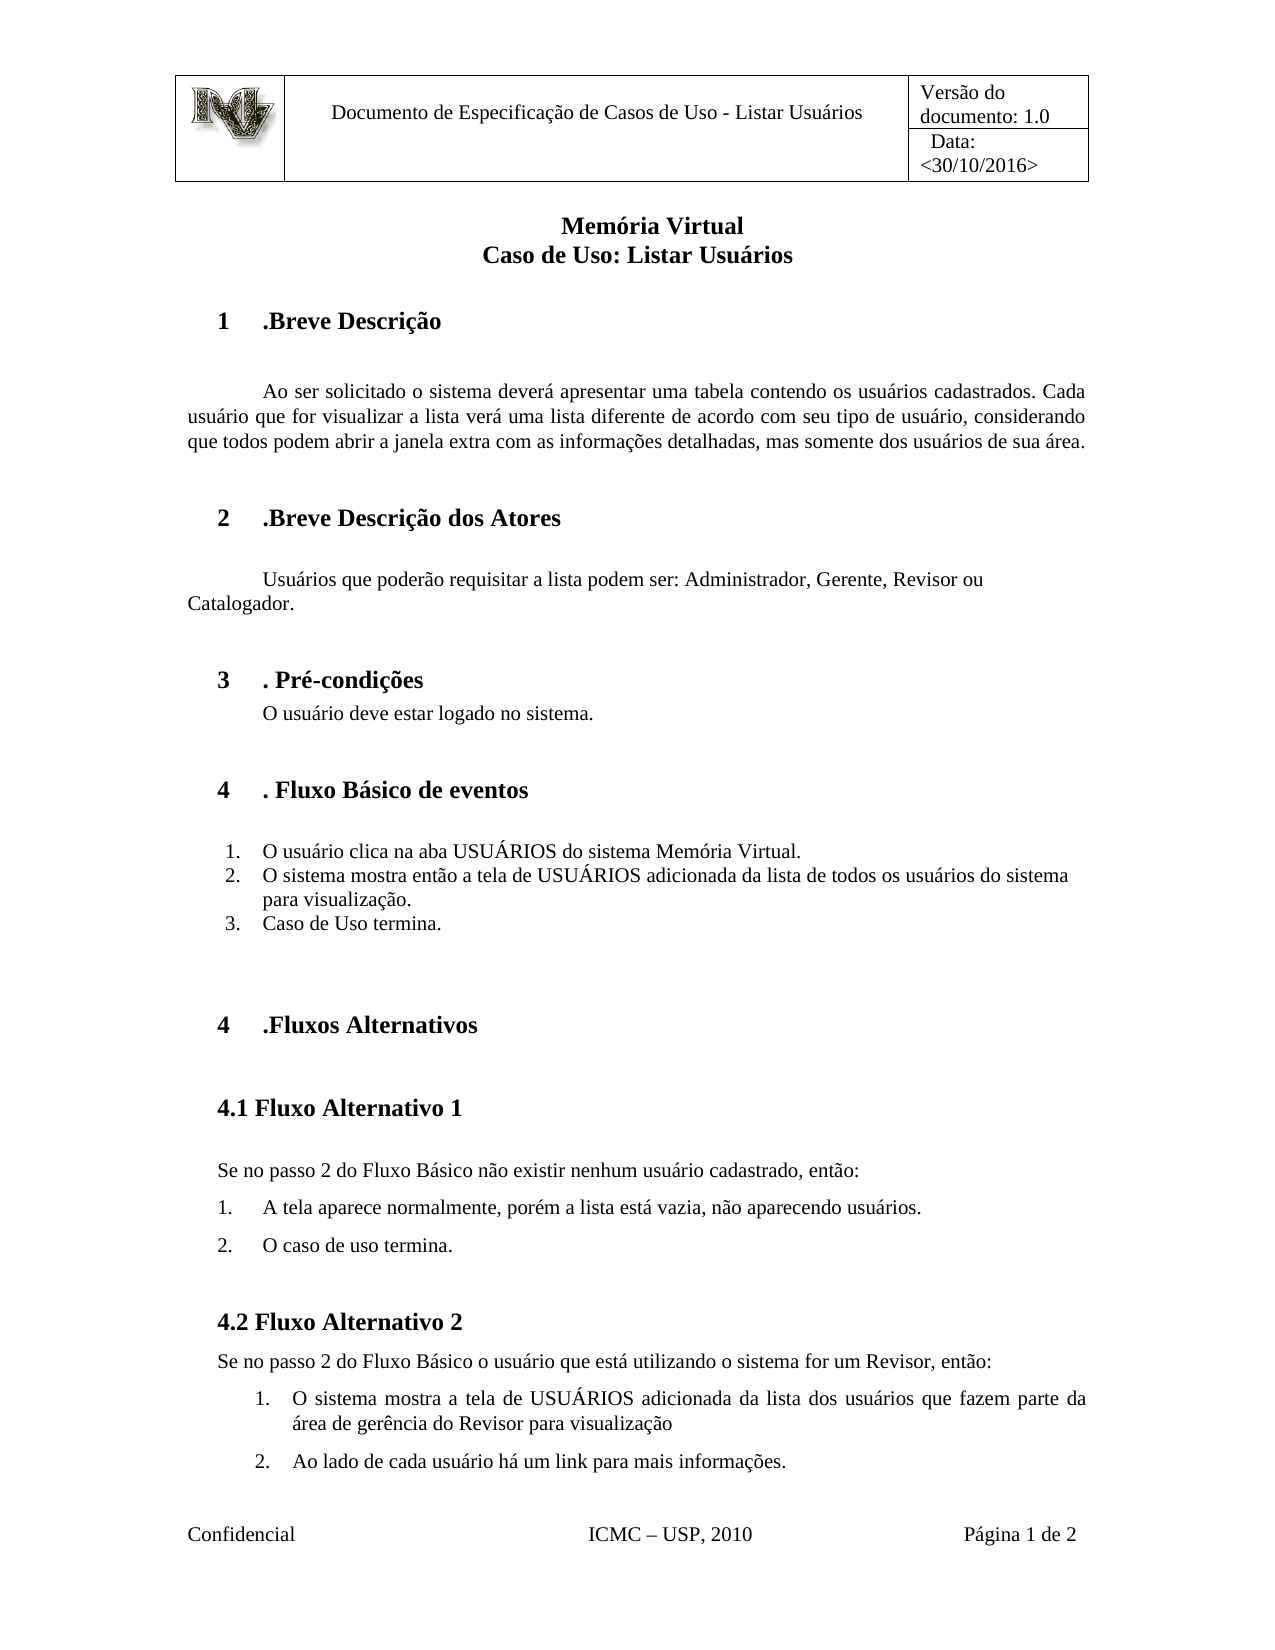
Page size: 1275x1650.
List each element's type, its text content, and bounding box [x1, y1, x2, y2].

subtitle 4 . Fluxo Básico de eventos [187, 775, 1087, 833]
text 4.2 Fluxo Alternativo 2 [187, 1307, 1087, 1335]
picture [186, 76, 277, 151]
text Memória Virtual Caso de Uso: Listar Usuários [187, 211, 1087, 268]
list O sistema mostra a tela de USUÁRIOS adicionada da lista dos usuários que fazem parte da área de gerência do Revisor para visualização [254, 1385, 1087, 1435]
subtitle 1 .Breve Descrição [187, 306, 1087, 335]
text Usuários que poderão requisitar a lista podem ser: Administrador, Gerente, Revisor ou Catalogador. [187, 567, 1087, 615]
list A tela aparece normalmente, porém a lista está vazia, não aparecendo usuários. [187, 1194, 1087, 1219]
list O sistema mostra então a tela de USUÁRIOS adicionada da lista de todos os usuários do sistema para visualização. [225, 863, 1087, 911]
subtitle 4.1 Fluxo Alternativo 1 [217, 1093, 1087, 1122]
text Se no passo 2 do Fluxo Básico o usuário que está utilizando o sistema for um Revisor, então: [217, 1348, 1087, 1373]
subtitle 2 .Breve Descrição dos Atores [187, 503, 1087, 532]
list Caso de Uso termina. [225, 911, 1087, 935]
list O caso de uso termina. [187, 1232, 1087, 1257]
subtitle 4 .Fluxos Alternativos [187, 1010, 1087, 1039]
text Ao ser solicitado o sistema deverá apresentar uma tabela contendo os usuários cadastrados. Cada usuário que for visualizar a lista verá uma lista diferente de acordo com seu tipo de usuário, considerando que todos podem abrir a janela extra com as informações detalhadas, mas somente dos usuários de sua área. [187, 378, 1087, 453]
text Se no passo 2 do Fluxo Básico não existir nenhum usuário cadastrado, então: [187, 1157, 1087, 1182]
list Ao lado de cada usuário há um link para mais informações. [254, 1448, 1087, 1473]
text O usuário deve estar logado no sistema. [187, 700, 1087, 725]
subtitle 3 . Pré-condições [187, 665, 1087, 694]
list O usuário clica na aba USUÁRIOS do sistema Memória Virtual. [225, 839, 1087, 863]
